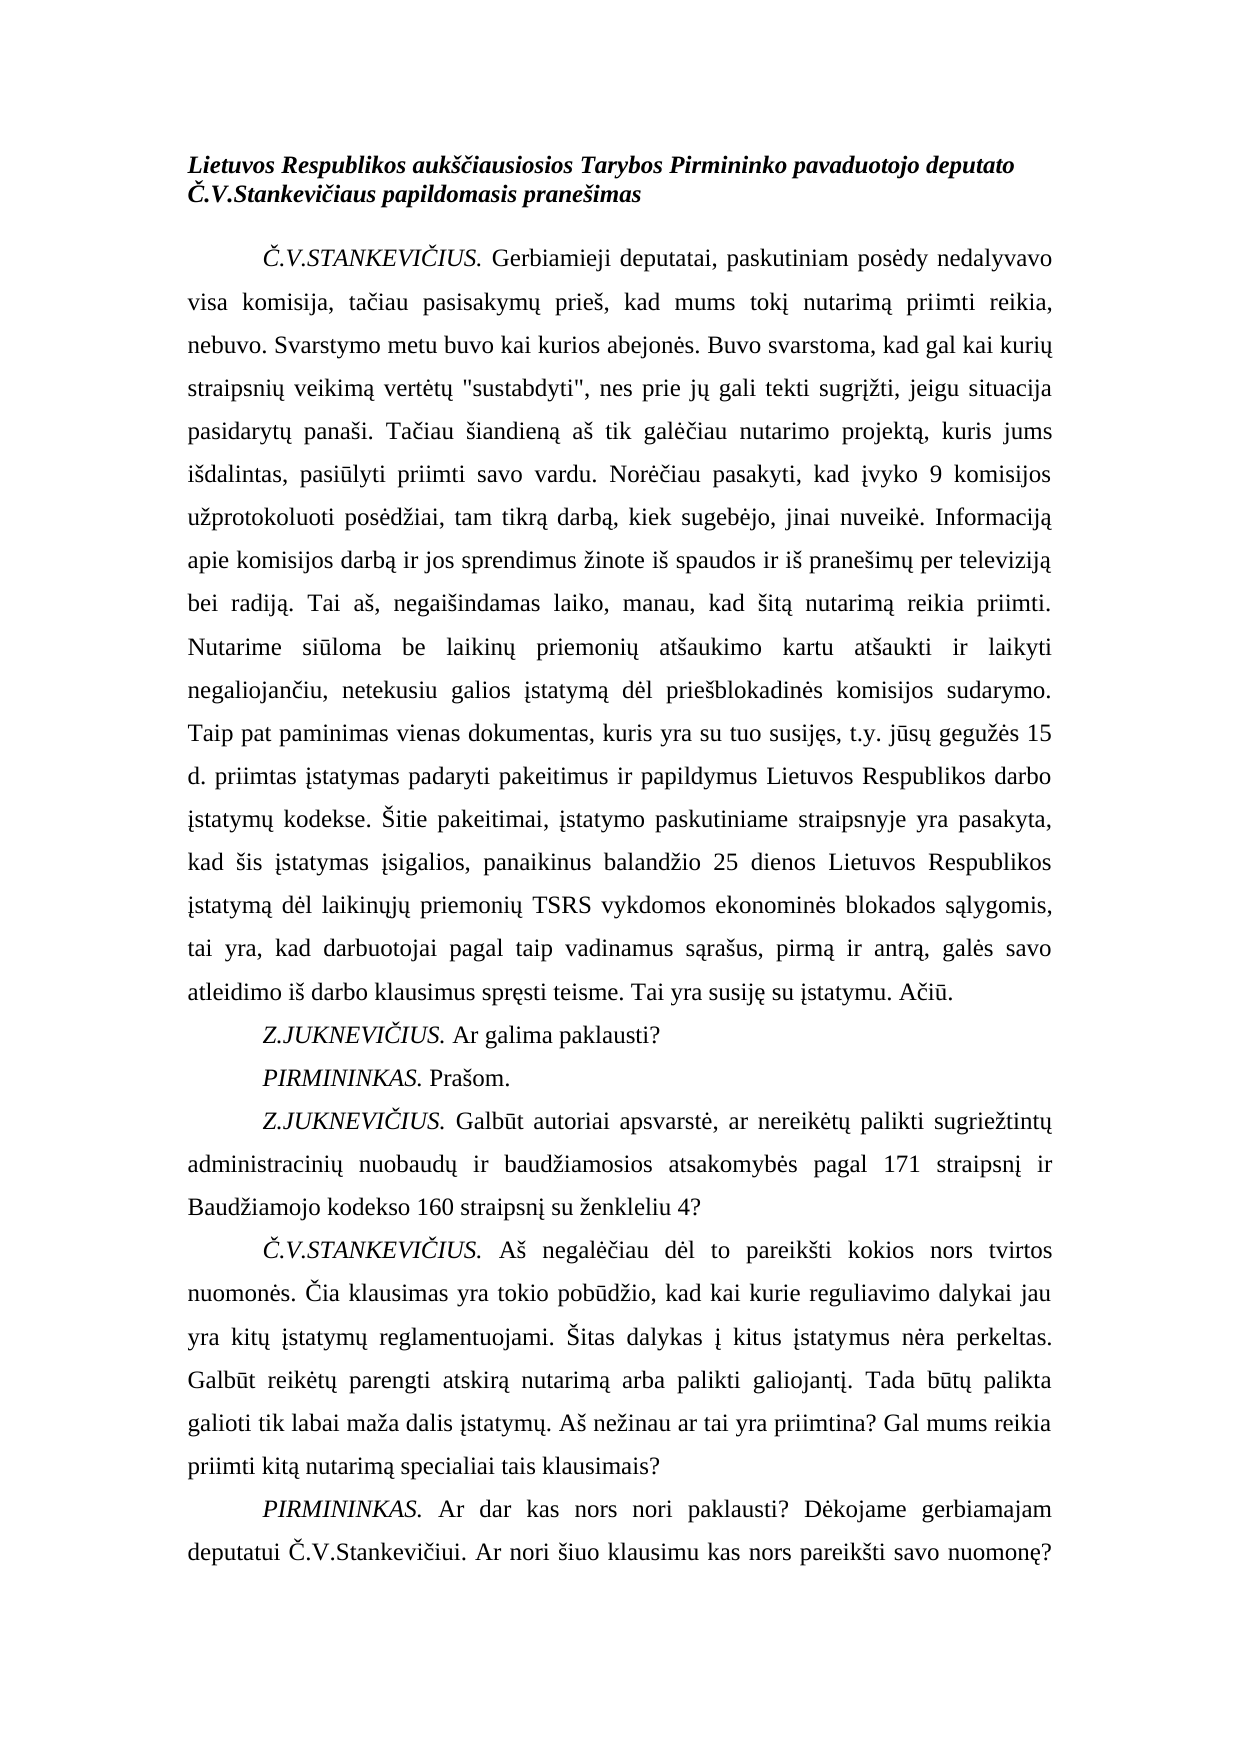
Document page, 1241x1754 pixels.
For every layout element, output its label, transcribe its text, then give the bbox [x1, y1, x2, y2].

text Č.V.STANKEVIČIUS. Gerbiamieji deputatai, paskutiniam posėdy nedalyvavo visa komisija, tačiau pasisakymų prieš, kad mums tokį nutarimą pri­imti reikia, nebuvo. Svarstymo metu buvo kai kurios abejonės. Buvo svarsto­ma, kad gal kai kurių straipsnių veikimą vertėtų "sustabdyti", nes prie jų gali tekti sugrįžti, jeigu situacija pasidarytų panaši. Tačiau šiandieną aš tik galė­čiau nutarimo projektą, kuris jums išdalintas, pasiūlyti priimti savo vardu. Norėčiau pasakyti, kad įvyko 9 komisijos užprotokoluoti posėdžiai, tam tikrą darbą, kiek sugebėjo, jinai nuveikė. Informaciją apie komisijos darbą ir jos sprendimus žinote iš spaudos ir iš pranešimų per televiziją bei radiją. Tai aš, negaišindamas laiko, manau, kad šitą nutarimą reikia priimti. Nutarime siū­loma be laikinų priemonių atšaukimo kartu atšaukti ir laikyti negaliojančiu, netekusiu galios įstatymą dėl priešblokadinės komisijos sudarymo. Taip pat paminimas vienas dokumentas, kuris yra su tuo susijęs, t.y. jūsų gegužės 15 d. priimtas įstatymas padaryti pakeitimus ir papildymus Lietuvos Respublikos darbo įstatymų kodekse. Šitie pakeitimai, įstatymo paskutiniame straipsnyje yra pasakyta, kad šis įstatymas įsigalios, panaikinus balandžio 25 dienos Lietuvos Respublikos įstatymą dėl laikinųjų priemonių TSRS vykdo­mos ekonominės blokados sąlygomis, tai yra, kad darbuotojai pagal taip vadinamus sąrašus, pirmą ir antrą, galės savo atleidimo iš darbo klausimus spręsti teisme. Tai yra susiję su įstatymu. Ačiū. [187, 243, 1053, 1005]
text Z.JUKNEVIČIUS. Ar galima paklausti? [187, 1020, 1053, 1048]
text PIRMININKAS. Ar dar kas nors nori paklausti? Dėkojame gerbiamajam deputatui Č.V.Stankevičiui. Ar nori šiuo klausimu kas nors pareikšti savo nuomonę? [187, 1494, 1053, 1566]
subtitle Lietuvos Respublikos aukščiausiosios Tarybos Pirmininko pavaduotojo deputato Č.V.Stankevičiaus papildomasis pranešimas [187, 150, 1203, 207]
text Č.V.STANKEVIČIUS. Aš negalėčiau dėl to pareikšti kokios nors tvirtos nuomonės. Čia klausimas yra tokio pobūdžio, kad kai kurie reguliavimo dalykai jau yra kitų įstatymų reglamentuojami. Šitas dalykas į kitus įstaty­mus nėra perkeltas. Galbūt reikėtų parengti atskirą nutarimą arba palikti galiojantį. Tada būtų palikta galioti tik labai maža dalis įstatymų. Aš nežinau ar tai yra priimtina? Gal mums reikia priimti kitą nutarimą specialiai tais klausimais? [187, 1235, 1053, 1480]
text Z.JUKNEVIČIUS. Galbūt autoriai apsvarstė, ar nereikėtų palikti sugriežtintų administracinių nuobaudų ir baudžiamosios atsakomybės pagal 171 straipsnį ir Baudžiamojo kodekso 160 straipsnį su ženkleliu 4? [187, 1106, 1053, 1221]
text PIRMININKAS. Prašom. [187, 1063, 1053, 1092]
